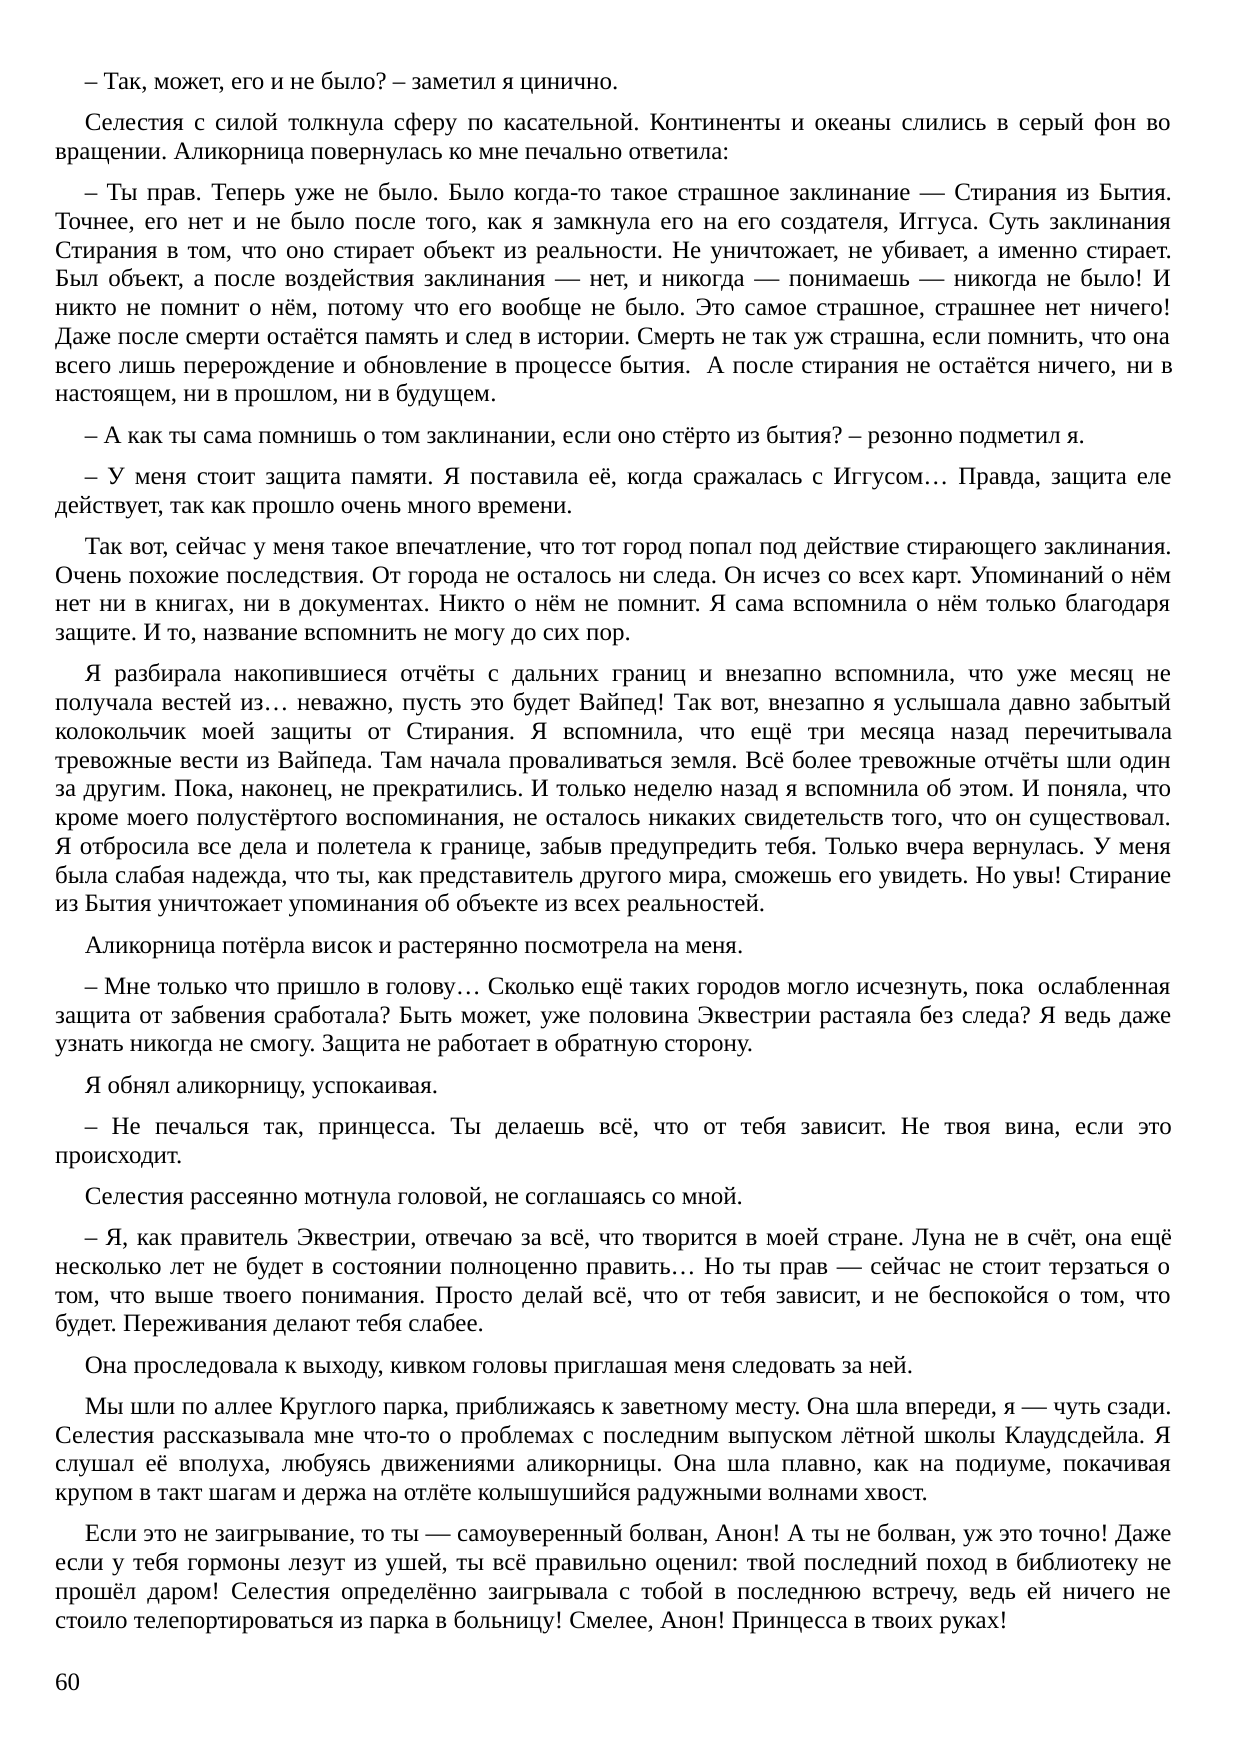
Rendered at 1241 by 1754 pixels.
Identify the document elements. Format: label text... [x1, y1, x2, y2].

text – Ты прав. Теперь уже не было. Было когда-то такое страшное заклинание — Стирания из Бытия. Точнее, его нет и не было после того, как я замкнула его на его создателя, Иггуса. Суть заклинания Стирания в том, что оно стирает объект из реальности. Не уничтожает, не убивает, а именно стирает. Был объект, а после воздействия заклинания — нет, и никогда — понимаешь — никогда не было! И никто не помнит о нём, потому что его вообще не было. Это самое страшное, страшнее нет ничего! Даже после смерти остаётся память и след в истории. Смерть не так уж страшна, если помнить, что она всего лишь перерождение и обновление в процессе бытия. А после стирания не остаётся ничего, ни в настоящем, ни в прошлом, ни в будущем. [55, 177, 1173, 407]
text – Так, может, его и не было? – заметил я цинично. [55, 66, 1173, 95]
text – Я, как правитель Эквестрии, отвечаю за всё, что творится в моей стране. Луна не в счёт, она ещё несколько лет не будет в состоянии полноценно править… Но ты прав — сейчас не стоит терзаться о том, что выше твоего понимания. Просто делай всё, что от тебя зависит, и не беспокойся о том, что будет. Переживания делают тебя слабее. [55, 1222, 1173, 1337]
text Я разбирала накопившиеся отчёты с дальних границ и внезапно вспомнила, что уже месяц не получала вестей из… неважно, пусть это будет Вайпед! Так вот, внезапно я услышала давно забытый колокольчик моей защиты от Стирания. Я вспомнила, что ещё три месяца назад перечитывала тревожные вести из Вайпеда. Там начала проваливаться земля. Всё более тревожные отчёты шли один за другим. Пока, наконец, не прекратились. И только неделю назад я вспомнила об этом. И поняла, что кроме моего полустёртого воспоминания, не осталось никаких свидетельств того, что он существовал. Я отбросила все дела и полетела к границе, забыв предупредить тебя. Только вчера вернулась. У меня была слабая надежда, что ты, как представитель другого мира, сможешь его увидеть. Но увы! Стирание из Бытия уничтожает упоминания об объекте из всех реальностей. [55, 658, 1173, 917]
text – Не печалься так, принцесса. Ты делаешь всё, что от тебя зависит. Не твоя вина, если это происходит. [55, 1111, 1173, 1168]
text Аликорница потёрла висок и растерянно посмотрела на меня. [55, 930, 1173, 958]
text Если это не заигрывание, то ты — самоуверенный болван, Анон! А ты не болван, уж это точно! Даже если у тебя гормоны лезут из ушей, ты всё правильно оценил: твой последний поход в библиотеку не прошёл даром! Селестия определённо заигрывала с тобой в последнюю встречу, ведь ей ничего не стоило телепортироваться из парка в больницу! Смелее, Анон! Принцесса в твоих руках! [55, 1518, 1173, 1633]
text Мы шли по аллее Круглого парка, приближаясь к заветному месту. Она шла впереди, я — чуть cзади. Селестия рассказывала мне что-то о проблемах с последним выпуском лётной школы Клаудсдейла. Я слушал её вполуха, любуясь движениями аликорницы. Она шла плавно, как на подиуме, покачивая крупом в такт шагам и держа на отлёте колышушийся радужными волнами хвост. [55, 1391, 1173, 1506]
text – У меня стоит защита памяти. Я поставила её, когда сражалась с Иггусом… Правда, защита еле действует, так как прошло очень много времени. [55, 461, 1173, 518]
text Так вот, сейчас у меня такое впечатление, что тот город попал под действие стирающего заклинания. Очень похожие последствия. От города не осталось ни следа. Он исчез со всех карт. Упоминаний о нём нет ни в книгах, ни в документах. Никто о нём не помнит. Я сама вспомнила о нём только благодаря защите. И то, название вспомнить не могу до сих пор. [55, 531, 1173, 646]
text Селестия рассеянно мотнула головой, не соглашаясь со мной. [55, 1181, 1173, 1210]
text Я обнял аликорницу, успокаивая. [55, 1070, 1173, 1098]
text – Мне только что пришло в голову… Сколько ещё таких городов могло исчезнуть, пока ослабленная защита от забвения сработала? Быть может, уже половина Эквестрии растаяла без следа? Я ведь даже узнать никогда не смогу. Защита не работает в обратную сторону. [55, 971, 1173, 1057]
text – А как ты сама помнишь о том заклинании, если оно стёрто из бытия? – резонно подметил я. [55, 420, 1173, 448]
text Селестия с силой толкнула сферу по касательной. Континенты и океаны слились в серый фон во вращении. Аликорница повернулась ко мне печально ответила: [55, 107, 1173, 165]
text Она проследовала к выходу, кивком головы приглашая меня следовать за ней. [55, 1350, 1173, 1378]
